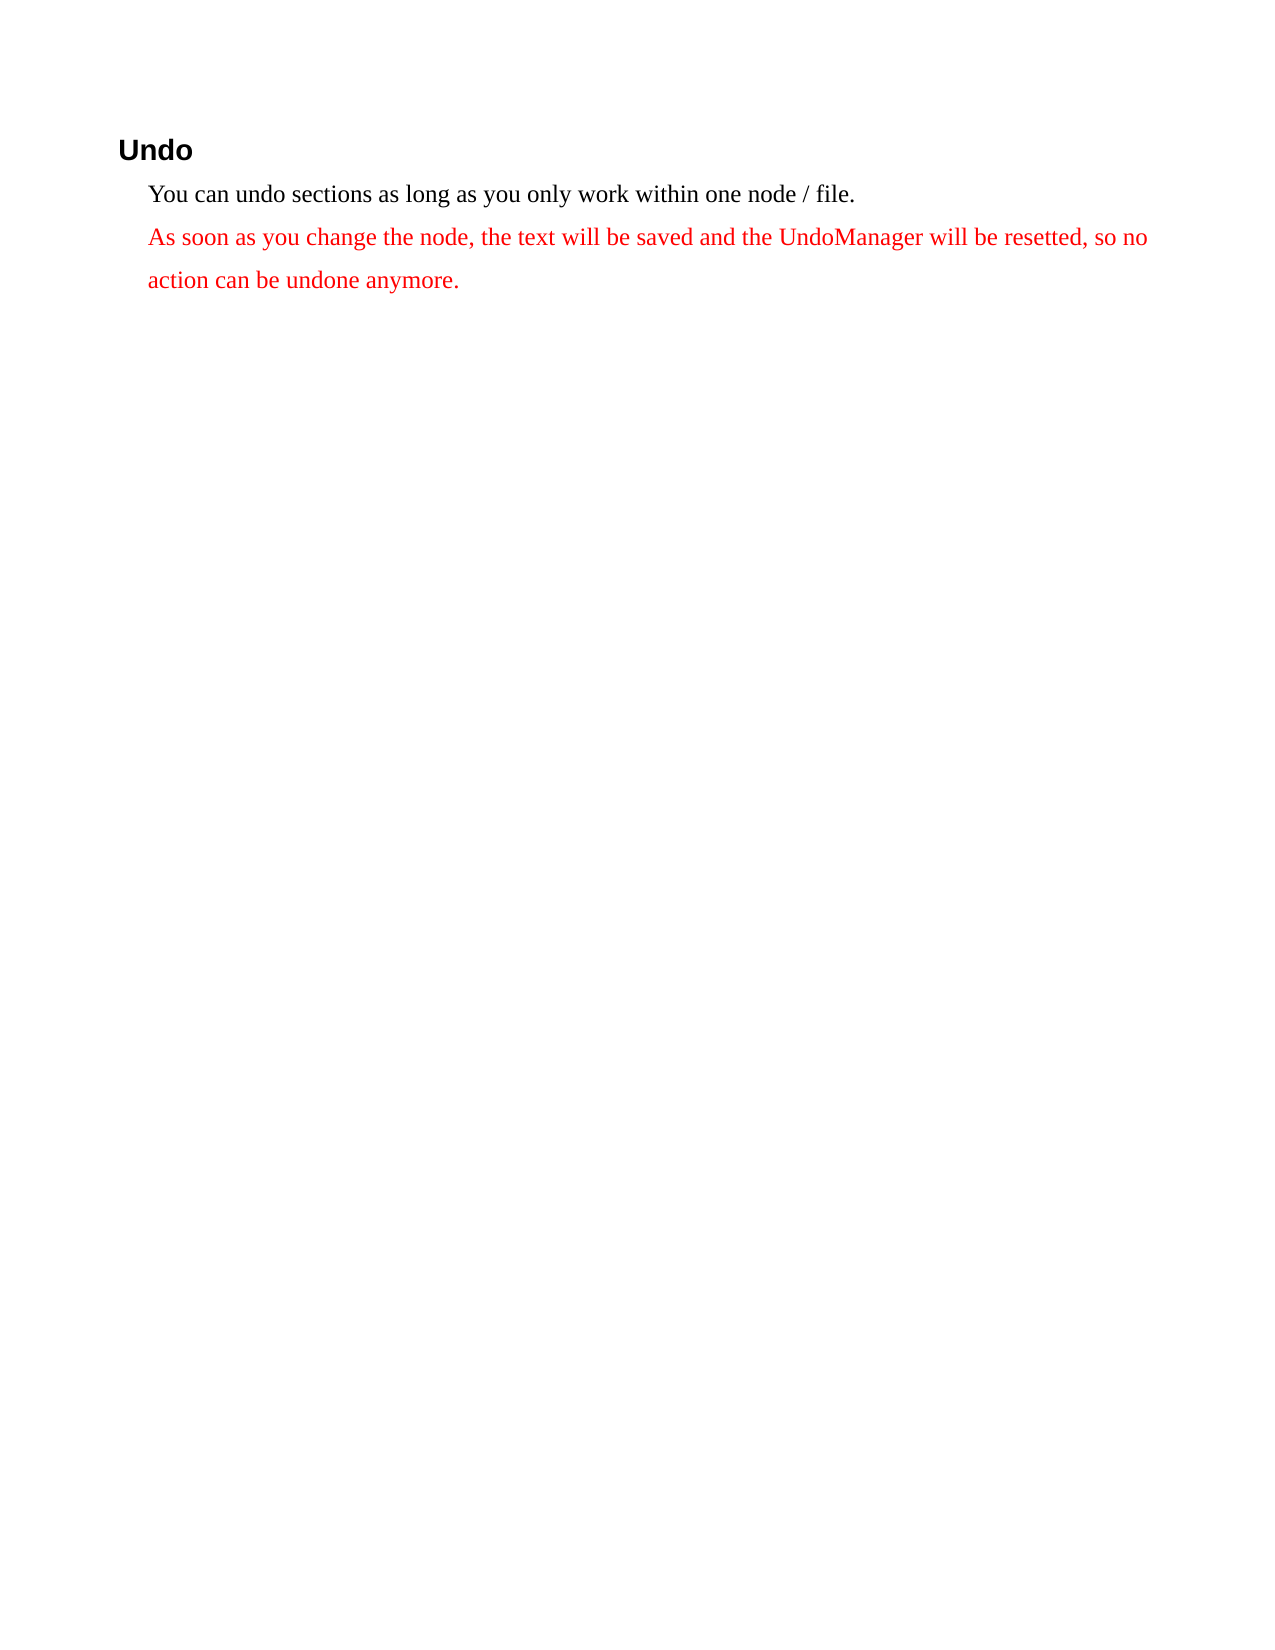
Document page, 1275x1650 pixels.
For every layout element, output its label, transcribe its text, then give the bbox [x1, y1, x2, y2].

text As soon as you change the node, the text will be saved and the UndoManager will be resetted, so no action can be undone anymore. [148, 222, 1157, 294]
subtitle Undo [118, 133, 1157, 166]
text You can undo sections as long as you only work within one node / file. [148, 179, 1157, 208]
